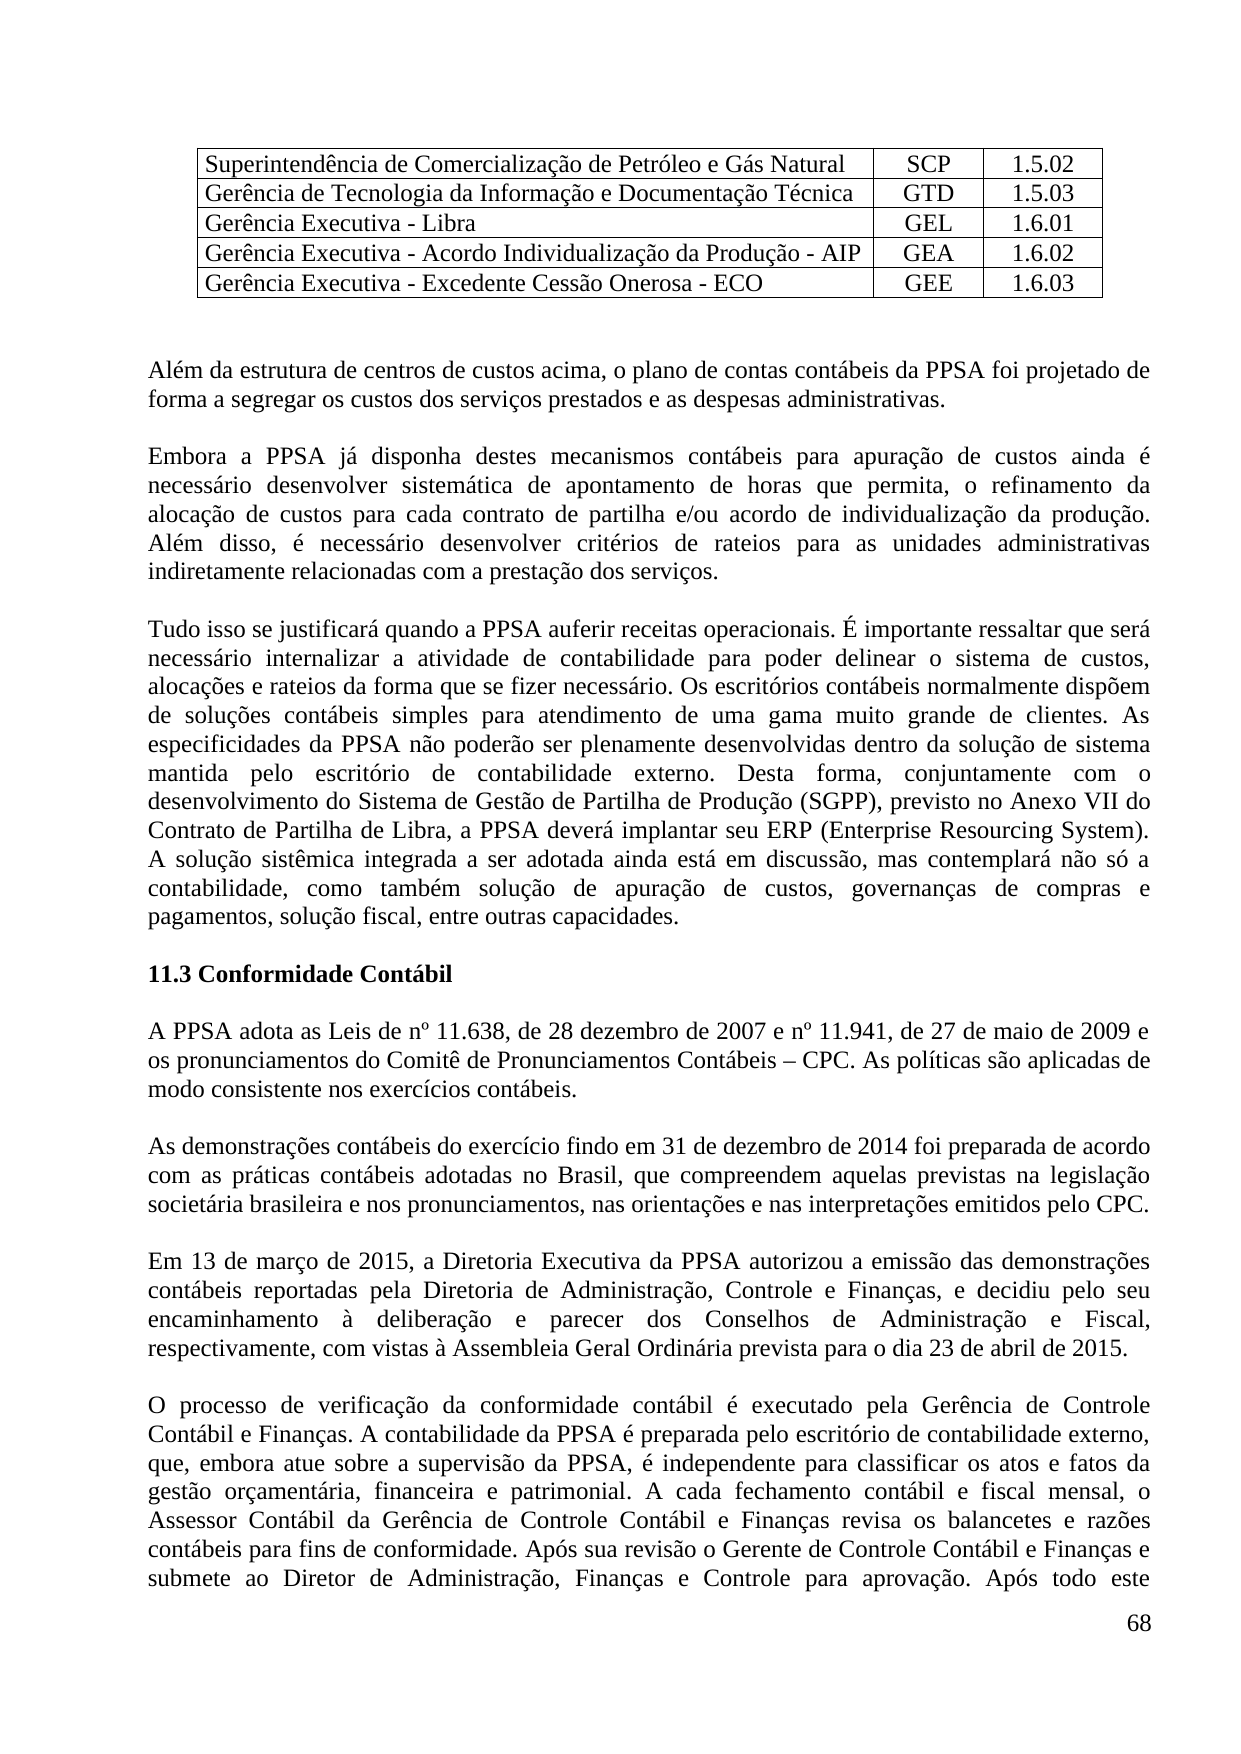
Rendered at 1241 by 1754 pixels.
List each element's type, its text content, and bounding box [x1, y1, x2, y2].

table_cell GEL [874, 208, 983, 237]
table_cell Gerência de Tecnologia da Informação e Documentação Técnica [198, 179, 873, 207]
text O processo de verificação da conformidade contábil é executado pela Gerência de Controle Contábil e Finanças. A contabilidade da PPSA é preparada pelo escritório de contabilidade externo, que, embora atue sobre a supervisão da PPSA, é independente para classificar os atos e fatos da gestão orçamentária, financeira e patrimonial. A cada fechamento contábil e fiscal mensal, o Assessor Contábil da Gerência de Controle Contábil e Finanças revisa os balancetes e razões contábeis para fins de conformidade. Após sua revisão o Gerente de Controle Contábil e Finanças e submete ao Diretor de Administração, Finanças e Controle para aprovação. Após todo este [148, 1390, 1152, 1591]
text 11.3 Conformidade Contábil [148, 959, 1152, 988]
table_cell Superintendência de Comercialização de Petróleo e Gás Natural [198, 149, 873, 177]
text As demonstrações contábeis do exercício findo em 31 de dezembro de 2014 foi preparada de acordo com as práticas contábeis adotadas no Brasil, que compreendem aquelas previstas na legislação societária brasileira e nos pronunciamentos, nas orientações e nas interpretações emitidos pelo CPC. [148, 1131, 1152, 1218]
text Em 13 de março de 2015, a Diretoria Executiva da PPSA autorizou a emissão das demonstrações contábeis reportadas pela Diretoria de Administração, Controle e Finanças, e decidiu pelo seu encaminhamento à deliberação e parecer dos Conselhos de Administração e Fiscal, respectivamente, com vistas à Assembleia Geral Ordinária prevista para o dia 23 de abril de 2015. [148, 1246, 1152, 1361]
table_cell 1.5.03 [984, 179, 1102, 207]
table_cell GEE [874, 268, 983, 297]
table_cell 1.6.01 [984, 208, 1102, 237]
text A PPSA adota as Leis de nº 11.638, de 28 dezembro de 2007 e nº 11.941, de 27 de maio de 2009 e os pronunciamentos do Comitê de Pronunciamentos Contábeis – CPC. As políticas são aplicadas de modo consistente nos exercícios contábeis. [148, 1016, 1152, 1103]
table_cell GTD [874, 179, 983, 207]
text Tudo isso se justificará quando a PPSA auferir receitas operacionais. É importante ressaltar que será necessário internalizar a atividade de contabilidade para poder delinear o sistema de custos, alocações e rateios da forma que se fizer necessário. Os escritórios contábeis normalmente dispõem de soluções contábeis simples para atendimento de uma gama muito grande de clientes. As especificidades da PPSA não poderão ser plenamente desenvolvidas dentro da solução de sistema mantida pelo escritório de contabilidade externo. Desta forma, conjuntamente com o desenvolvimento do Sistema de Gestão de Partilha de Produção (SGPP), previsto no Anexo VII do Contrato de Partilha de Libra, a PPSA deverá implantar seu ERP (Enterprise Resourcing System). A solução sistêmica integrada a ser adotada ainda está em discussão, mas contemplará não só a contabilidade, como também solução de apuração de custos, governanças de compras e pagamentos, solução fiscal, entre outras capacidades. [148, 614, 1152, 930]
table_cell 1.6.02 [984, 238, 1102, 267]
table_cell SCP [874, 149, 983, 177]
table_cell Gerência Executiva - Libra [198, 208, 873, 237]
table_cell 1.6.03 [984, 268, 1102, 297]
text Além da estrutura de centros de custos acima, o plano de contas contábeis da PPSA foi projetado de forma a segregar os custos dos serviços prestados e as despesas administrativas. [148, 355, 1152, 413]
table_cell GEA [874, 238, 983, 267]
table_cell Gerência Executiva - Excedente Cessão Onerosa - ECO [198, 268, 873, 297]
text Embora a PPSA já disponha destes mecanismos contábeis para apuração de custos ainda é necessário desenvolver sistemática de apontamento de horas que permita, o refinamento da alocação de custos para cada contrato de partilha e/ou acordo de individualização da produção. Além disso, é necessário desenvolver critérios de rateios para as unidades administrativas indiretamente relacionadas com a prestação dos serviços. [148, 441, 1152, 585]
table_cell Gerência Executiva - Acordo Individualização da Produção - AIP [198, 238, 873, 267]
table_cell 1.5.02 [984, 149, 1102, 177]
